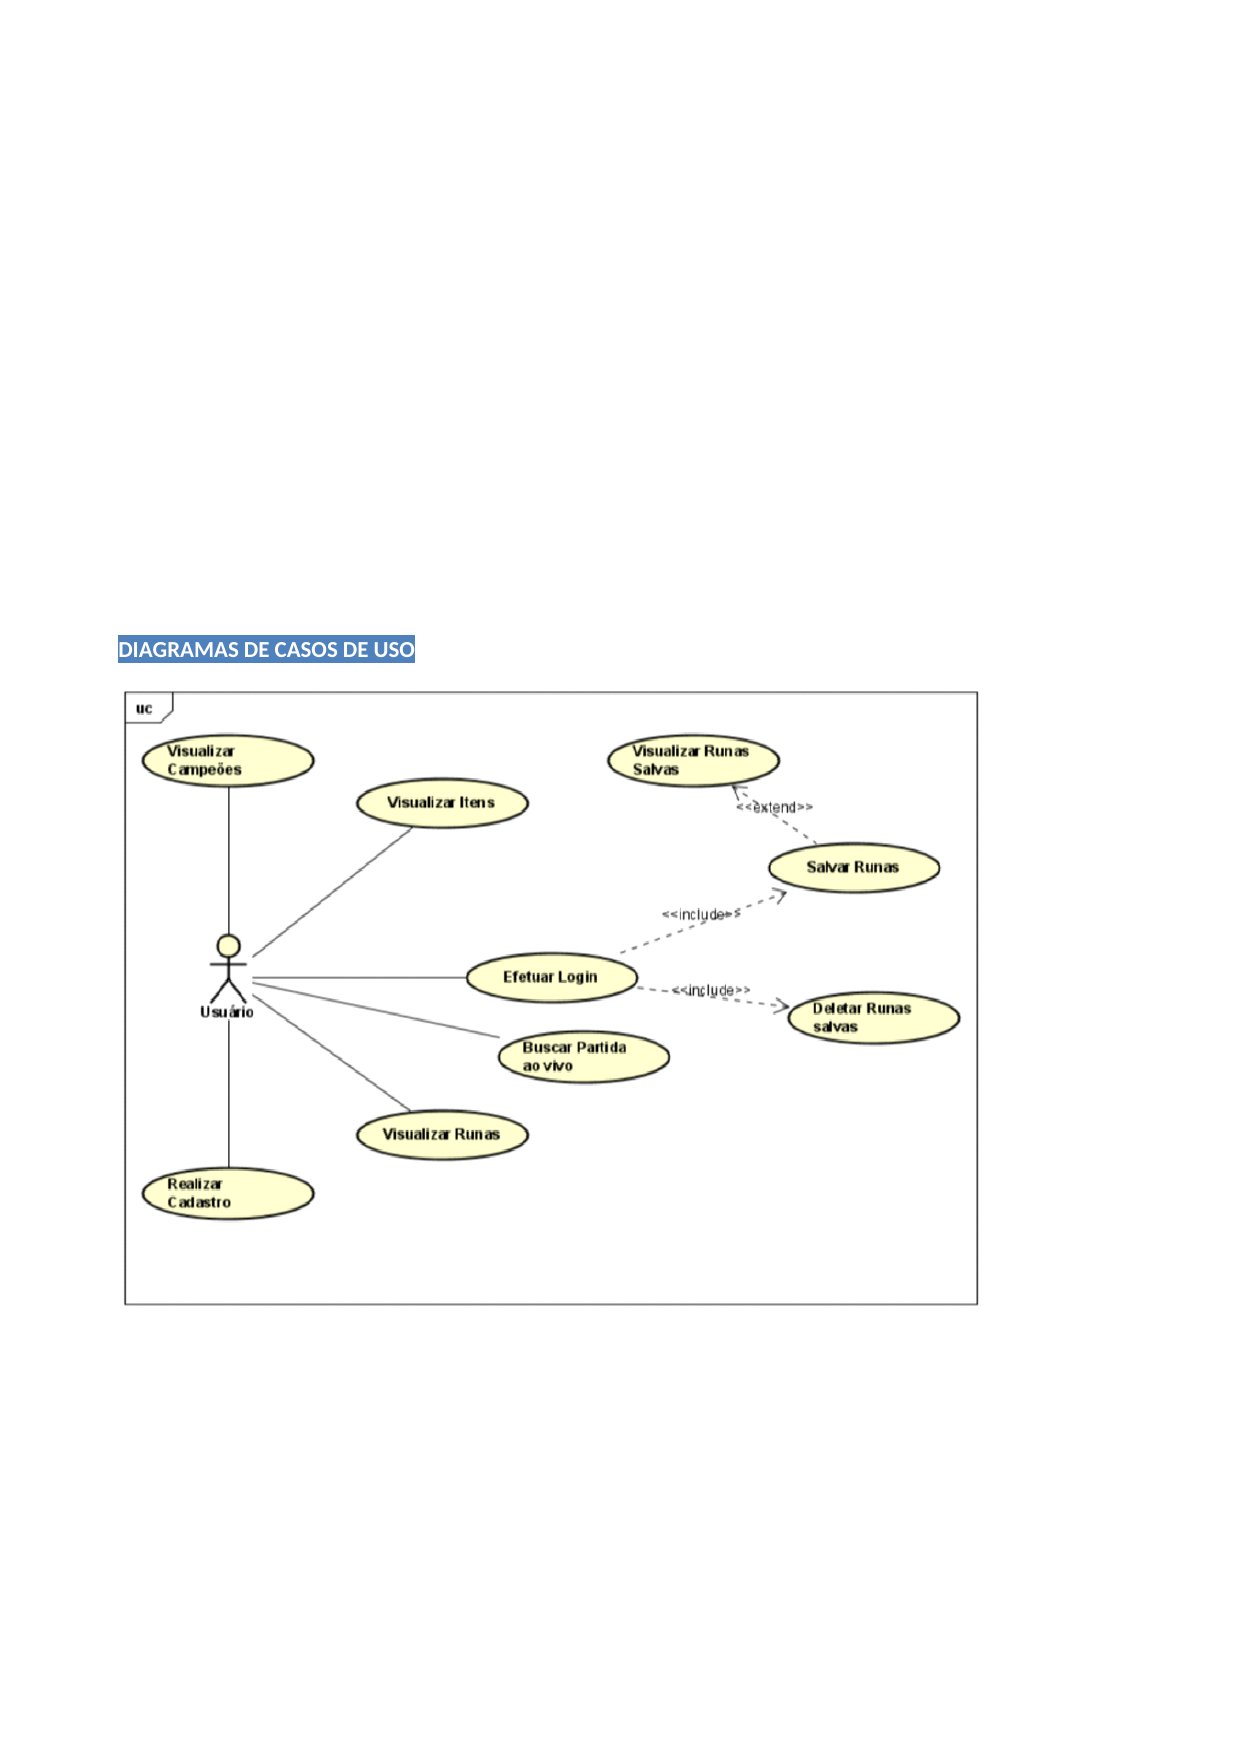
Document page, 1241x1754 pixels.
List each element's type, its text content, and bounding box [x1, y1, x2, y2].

text Diagramas de casos de uso [118, 635, 1122, 663]
